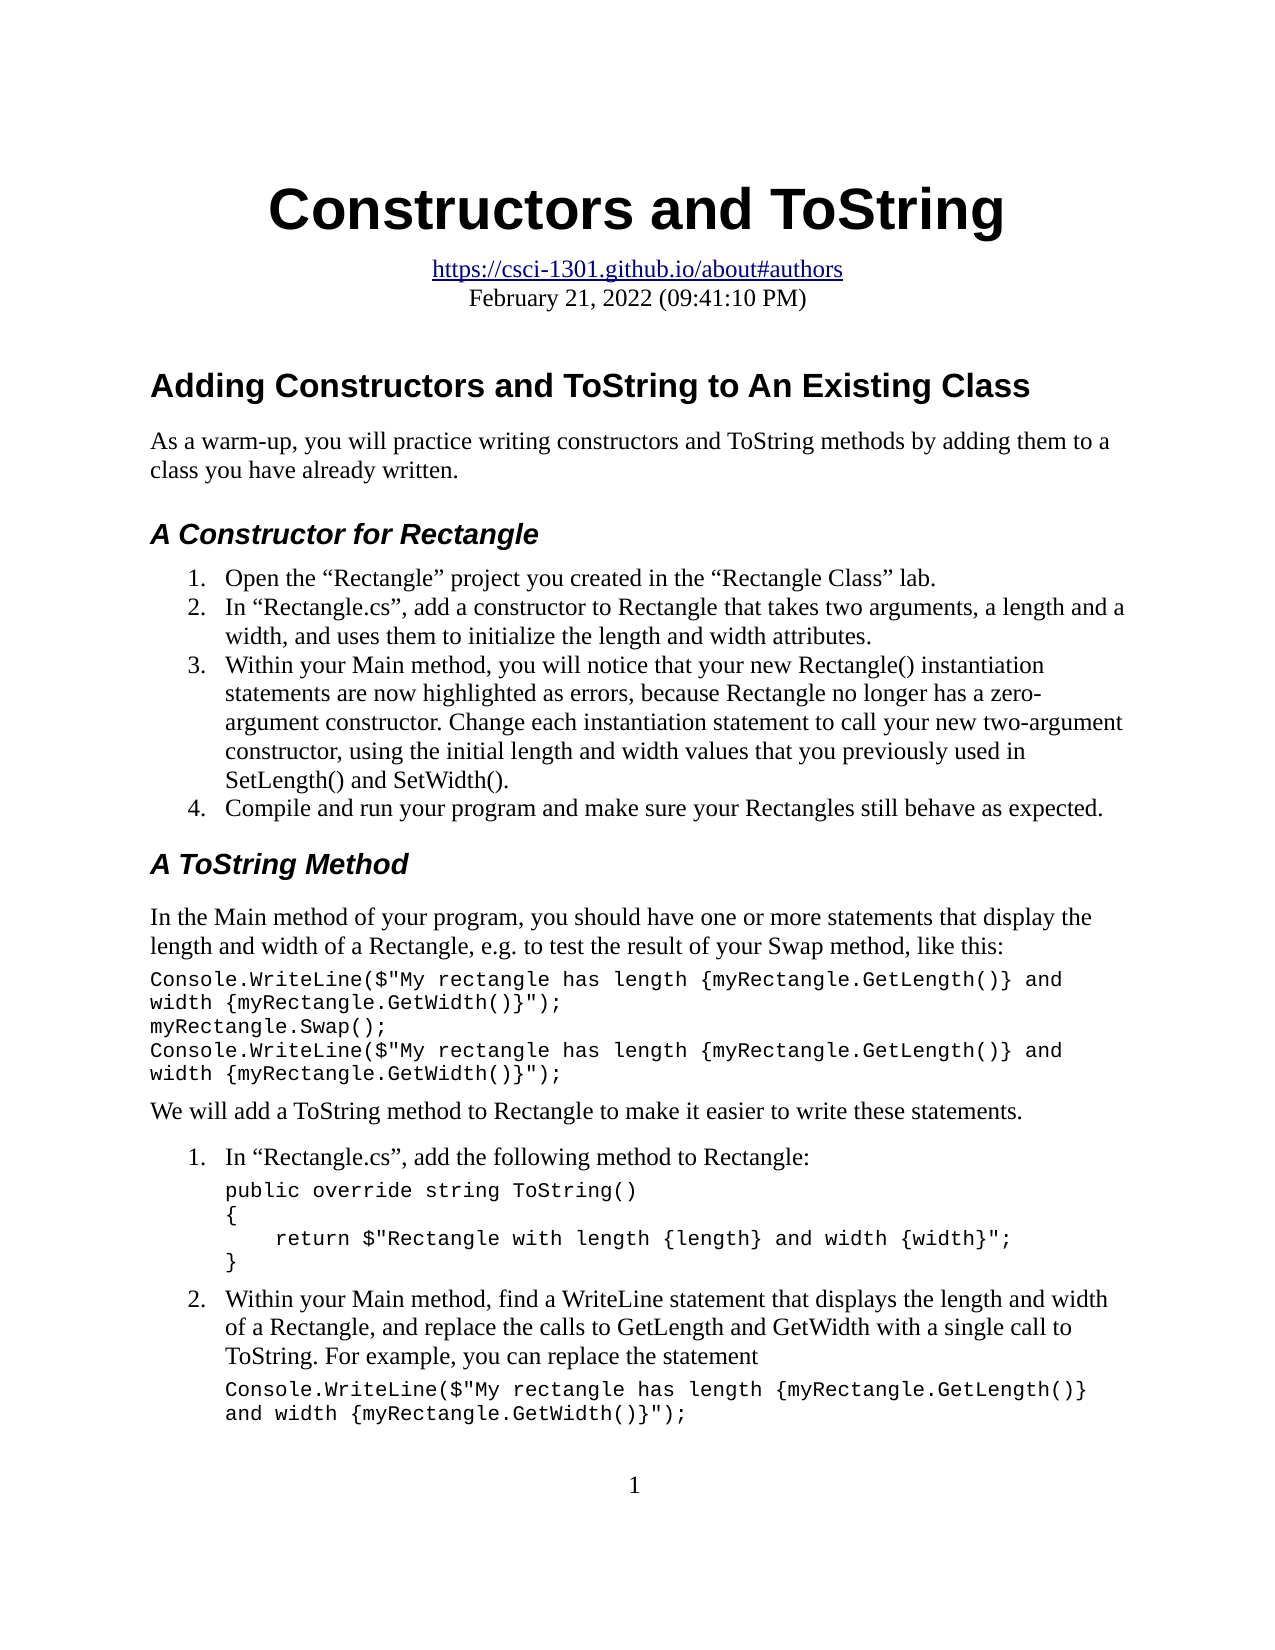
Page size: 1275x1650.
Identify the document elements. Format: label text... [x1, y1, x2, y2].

text Console.WriteLine($"My rectangle has length {myRectangle.GetLength()} and width {myRectangle.GetWidth()}"); [150, 969, 1125, 1016]
list public override string ToString() [187, 1180, 1125, 1204]
text As a warm-up, you will practice writing constructors and ToString methods by adding them to a class you have already written. [150, 426, 1125, 483]
subtitle A ToString Method [150, 847, 1125, 881]
list Console.WriteLine($"My rectangle has length {myRectangle.GetLength()} and width {myRectangle.GetWidth()}"); [187, 1379, 1125, 1426]
subtitle A Constructor for Rectangle [150, 517, 1125, 551]
list Open the “Rectangle” project you created in the “Rectangle Class” lab. [187, 563, 1125, 592]
list Within your Main method, you will notice that your new Rectangle() instantiation statements are now highlighted as errors, because Rectangle no longer has a zero-argument constructor. Change each instantiation statement to call your new two-argument constructor, using the initial length and width values that you previously used in SetLength() and SetWidth(). [187, 650, 1125, 793]
list In “Rectangle.cs”, add the following method to Rectangle: [187, 1142, 1125, 1171]
title Constructors and ToString [150, 175, 1125, 242]
text February 21, 2022 (09:41:10 PM) [150, 283, 1125, 312]
list In “Rectangle.cs”, add a constructor to Rectangle that takes two arguments, a length and a width, and uses them to initialize the length and width attributes. [187, 592, 1125, 650]
text https://csci-1301.github.io/about#authors [150, 254, 1125, 283]
list return $"Rectangle with length {length} and width {width}"; [187, 1227, 1125, 1251]
text myRectangle.Swap(); [150, 1016, 1125, 1039]
text Console.WriteLine($"My rectangle has length {myRectangle.GetLength()} and width {myRectangle.GetWidth()}"); [150, 1039, 1125, 1087]
list Within your Main method, find a WriteLine statement that displays the length and width of a Rectangle, and replace the calls to GetLength and GetWidth with a single call to ToString. For example, you can replace the statement [187, 1284, 1125, 1370]
text In the Main method of your program, you should have one or more statements that display the length and width of a Rectangle, e.g. to test the result of your Swap method, like this: [150, 902, 1125, 960]
list Compile and run your program and make sure your Rectangles still behave as expected. [187, 793, 1125, 822]
list } [187, 1251, 1125, 1275]
text We will add a ToString method to Rectangle to make it easier to write these statements. [150, 1096, 1125, 1124]
subtitle Adding Constructors and ToString to An Existing Class [150, 366, 1125, 404]
list { [187, 1204, 1125, 1227]
